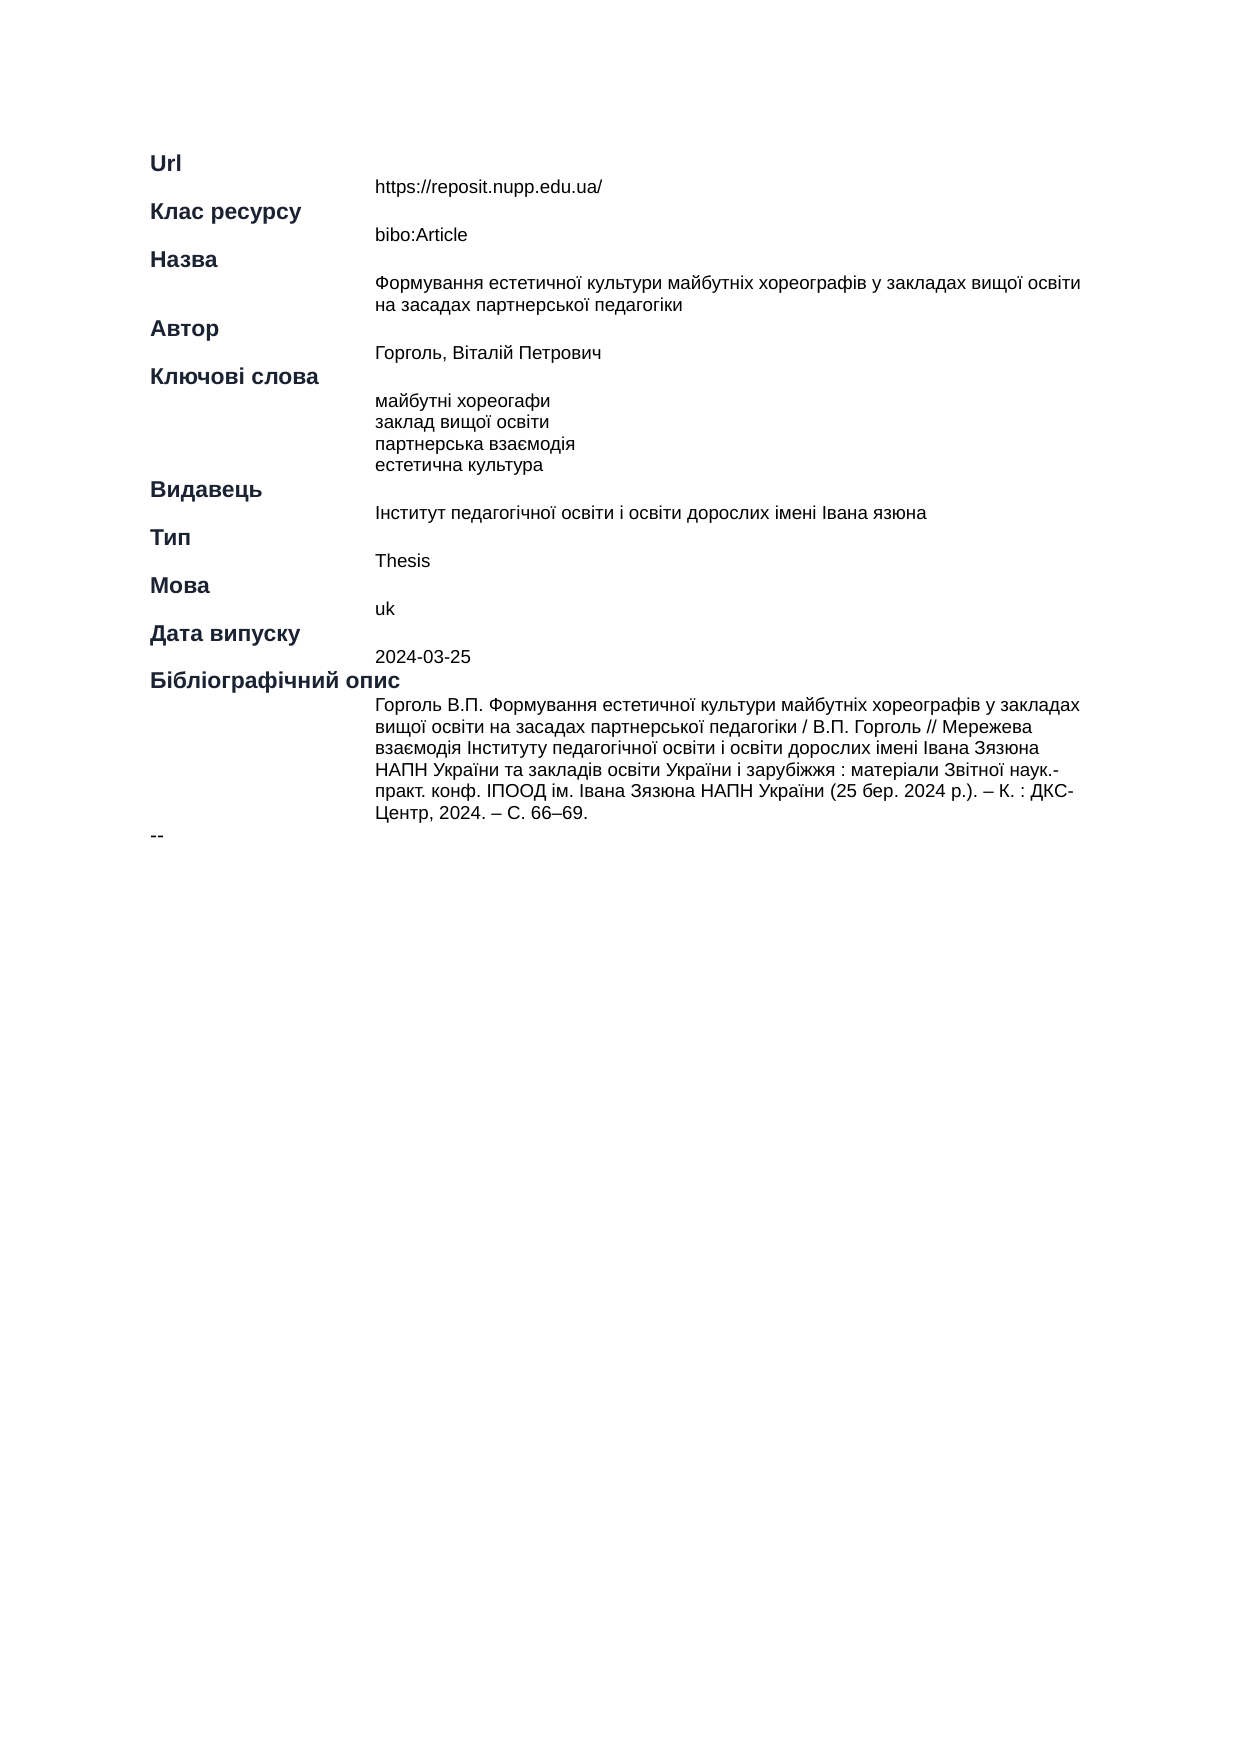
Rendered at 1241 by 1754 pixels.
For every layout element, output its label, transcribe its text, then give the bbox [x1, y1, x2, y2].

text заклад вищої освіти [375, 411, 1090, 433]
text Тип [150, 524, 1090, 550]
text Бібліографічний опис [150, 667, 1090, 694]
text Формування естетичної культури майбутніх хореографів у закладах вищої освіти на засадах партнерської педагогіки [375, 272, 1090, 315]
text Видавець [150, 476, 1090, 502]
text Автор [150, 315, 1090, 342]
text Url [150, 150, 1090, 176]
text -- [150, 823, 1090, 847]
text https://reposit.nupp.edu.ua/ [375, 176, 1090, 198]
text майбутні хореогафи [375, 389, 1090, 411]
text Назва [150, 246, 1090, 272]
text Thesis [375, 550, 1090, 572]
text Мова [150, 572, 1090, 598]
text 2024-03-25 [375, 646, 1090, 667]
text естетична культура [375, 454, 1090, 476]
text партнерська взаємодія [375, 433, 1090, 454]
text bibo:Article [375, 224, 1090, 246]
text Інститут педагогічної освіти і освіти дорослих імені Івана язюна [375, 502, 1090, 524]
text Дата випуску [150, 619, 1090, 646]
text Горголь В.П. Формування естетичної культури майбутніх хореографів у закладах вищої освіти на засадах партнерської педагогіки / В.П. Горголь // Мережева взаємодія Інституту педагогічної освіти і освіти дорослих імені Івана Зязюна НАПН України та закладів освіти України і зарубіжжя : матеріали Звітної наук.-практ. конф. ІПООД ім. Івана Зязюна НАПН України (25 бер. 2024 р.). – К. : ДКС-Центр, 2024. – С. 66–69. [375, 694, 1090, 823]
text Ключові слова [150, 363, 1090, 389]
text Горголь, Віталій Петрович [375, 342, 1090, 363]
text uk [375, 598, 1090, 619]
text Клас ресурсу [150, 198, 1090, 224]
